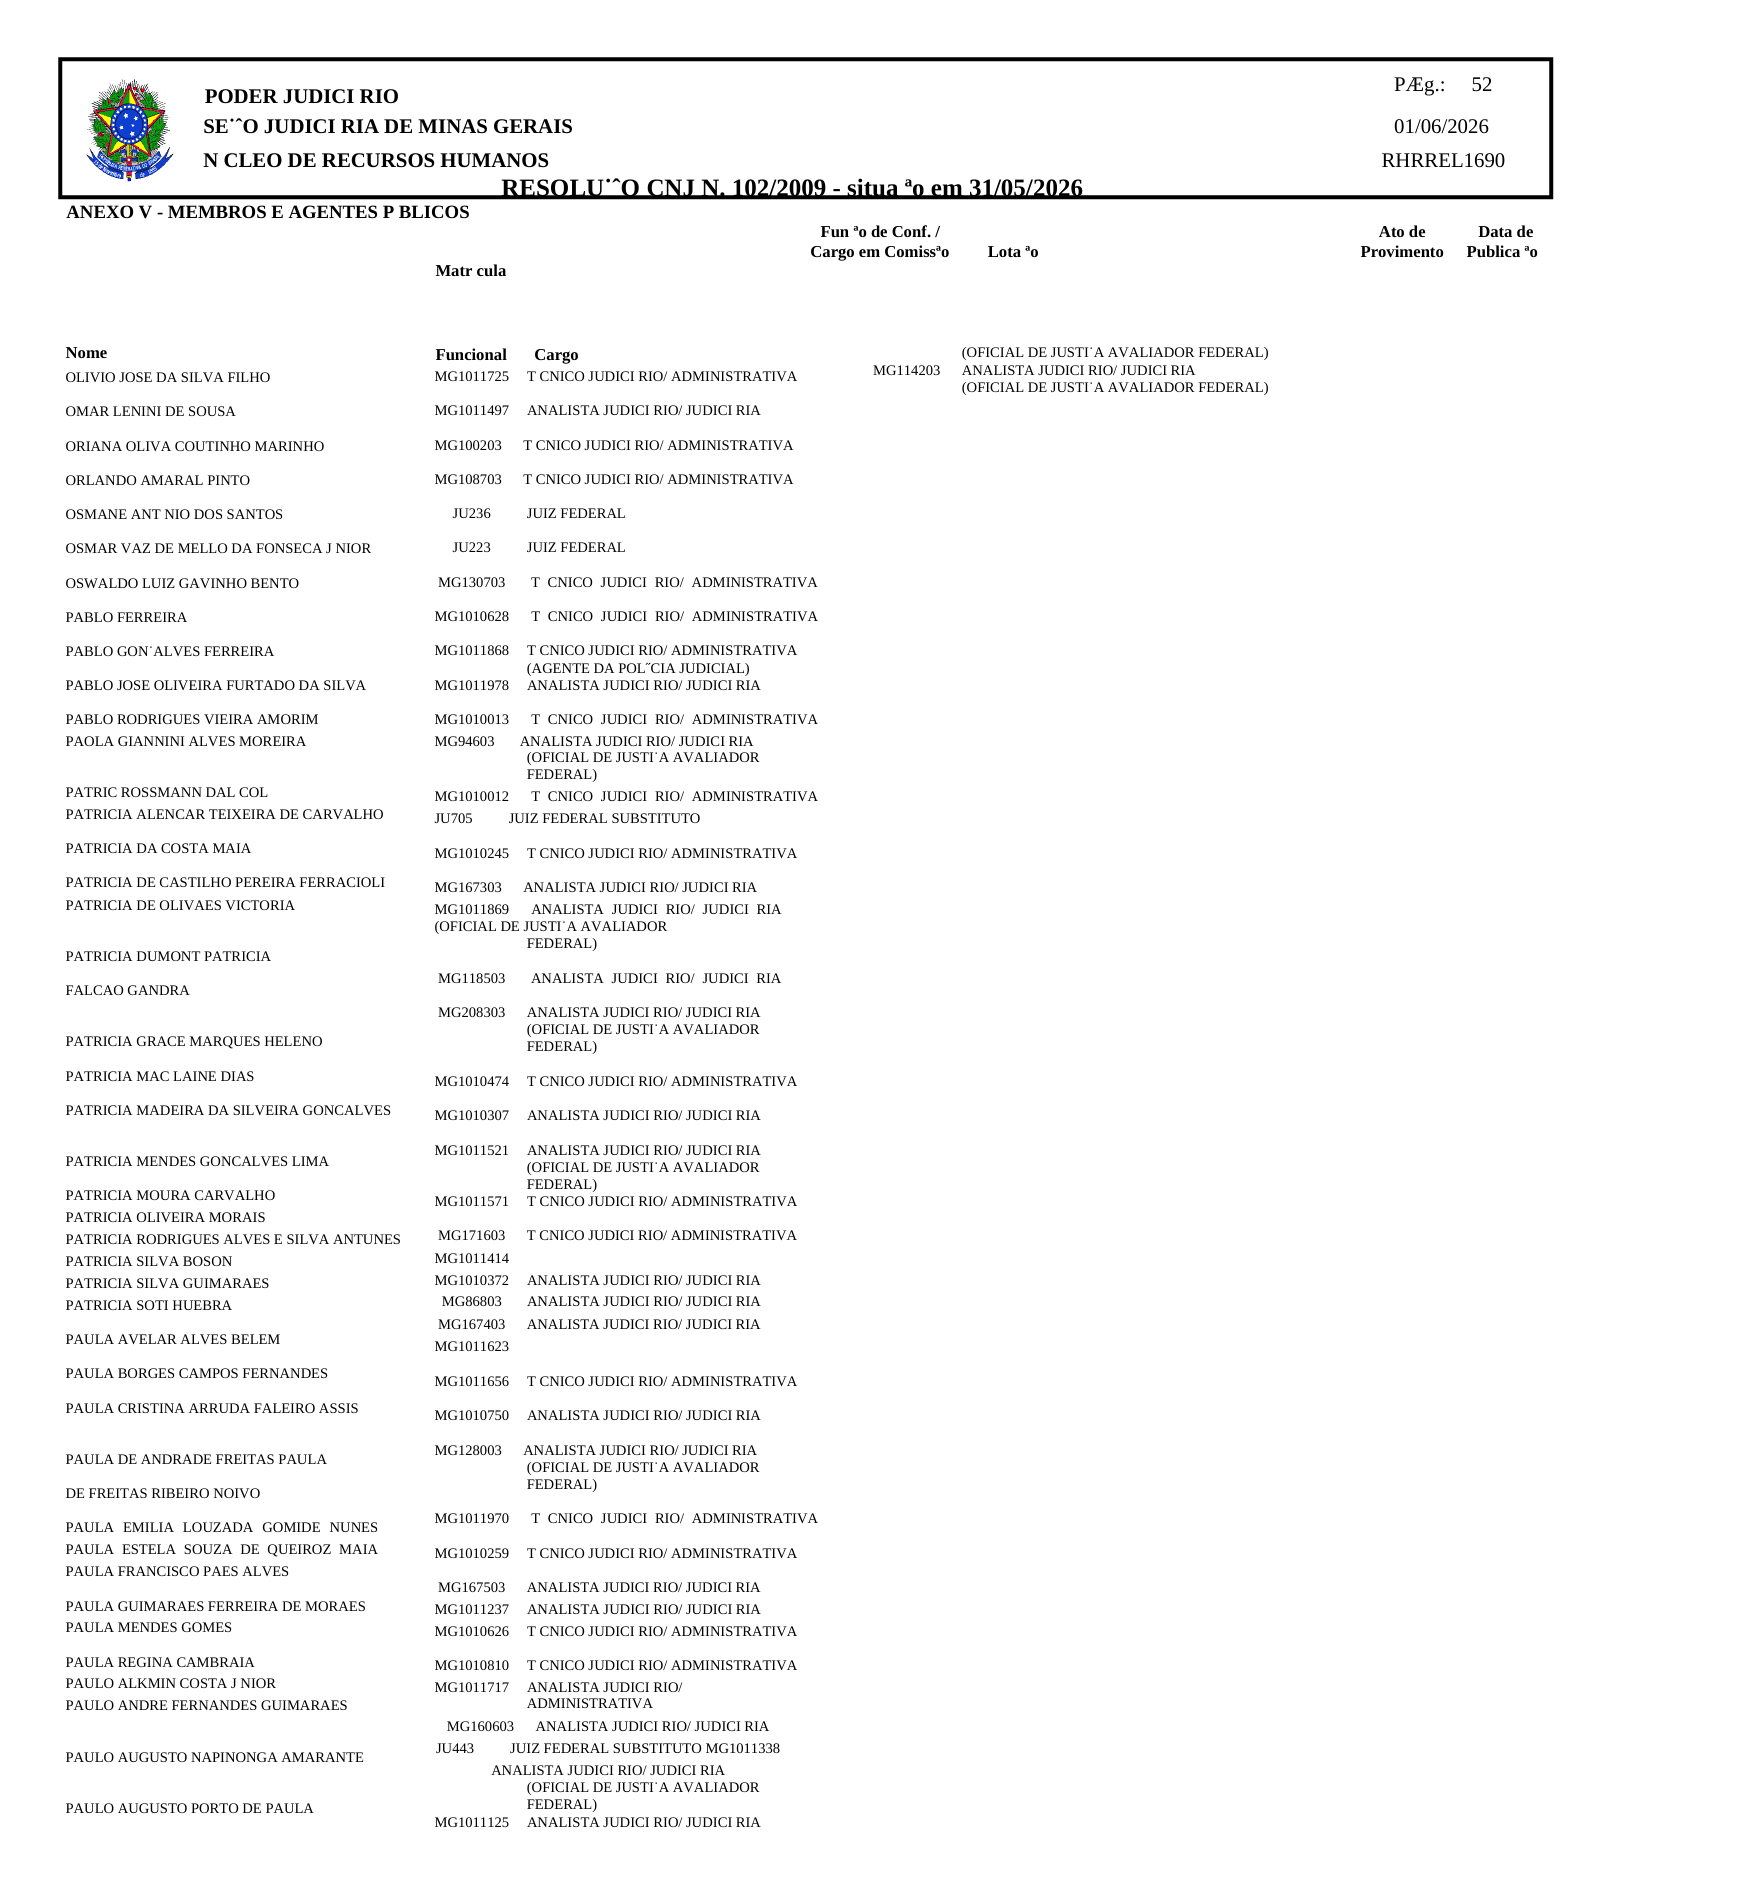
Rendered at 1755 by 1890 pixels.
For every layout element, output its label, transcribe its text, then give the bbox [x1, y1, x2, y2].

text (OFICIAL DE JUSTI˙A AVALIADOR FEDERAL) [962, 378, 1522, 396]
text OSMAR VAZ DE MELLO DA FONSECA J NIOR OSWALDO LUIZ GAVINHO BENTO [65, 523, 392, 592]
text MG1010474 T CNICO JUDICI RIO/ ADMINISTRATIVA MG1010307 ANALISTA JUDICI RIO/ JUDICI RIA MG1011521 ANALISTA JUDICI RIO/ JUDICI RIA [434, 1055, 818, 1158]
text PAULA EMILIA LOUZADA GOMIDE NUNES PAULA ESTELA SOUZA DE QUEIROZ MAIA PAULA FRANCISCO PAES ALVES [65, 1514, 378, 1580]
text PATRICIA DA COSTA MAIA [65, 841, 418, 857]
text PATRICIA MENDES GONCALVES LIMA [65, 1154, 418, 1170]
text PAULO AUGUSTO NAPINONGA AMARANTE PAULO AUGUSTO PORTO DE PAULA [65, 1714, 385, 1817]
text PATRIC ROSSMANN DAL COL [65, 785, 418, 801]
picture [54, 53, 1557, 202]
text (OFICIAL DE JUSTI˙A AVALIADOR FEDERAL) [527, 1158, 780, 1192]
text PATRICIA SOTI HUEBRA [65, 1297, 418, 1313]
text (OFICIAL DE JUSTI˙A AVALIADOR FEDERAL) [527, 1458, 780, 1493]
text MG1011497 ANALISTA JUDICI RIO/ JUDICI RIA MG100203 T CNICO JUDICI RIO/ ADMINISTRATIVA MG108703 T CNICO JUDICI RIO/ ADMINISTRATIVA [434, 384, 818, 488]
text MG160603 ANALISTA JUDICI RIO/ JUDICI RIA JU443 JUIZ FEDERAL SUBSTITUTO MG1011338 ANALISTA JUDICI RIO/ JUDICI RIA [434, 1712, 782, 1778]
text PATRICIA DE CASTILHO PEREIRA FERRACIOLI PATRICIA DE OLIVAES VICTORIA [65, 869, 406, 913]
text PAULA BORGES CAMPOS FERNANDES PAULA CRISTINA ARRUDA FALEIRO ASSIS [65, 1347, 379, 1416]
text MG118503 ANALISTA JUDICI RIO/ JUDICI RIA MG208303 ANALISTA JUDICI RIO/ JUDICI RIA [438, 952, 782, 1021]
text Nome [65, 344, 418, 362]
text MG1011970 T CNICO JUDICI RIO/ ADMINISTRATIVA MG1010259 T CNICO JUDICI RIO/ ADMINISTRATIVA [434, 1493, 818, 1561]
text FEDERAL) [527, 767, 818, 783]
text (OFICIAL DE JUSTI˙A AVALIADOR [527, 750, 818, 766]
text PABLO FERREIRA [65, 609, 418, 626]
text MG1010810 T CNICO JUDICI RIO/ ADMINISTRATIVA MG1011717 ANALISTA JUDICI RIO/ [434, 1652, 818, 1696]
text PATRICIA OLIVEIRA MORAIS [65, 1209, 418, 1226]
text ADMINISTRATIVA [527, 1696, 818, 1712]
text PAULA REGINA CAMBRAIA [65, 1654, 418, 1670]
text PATRICIA SILVA GUIMARAES [65, 1276, 418, 1292]
text MG1010372 ANALISTA JUDICI RIO/ JUDICI RIA [434, 1272, 818, 1288]
text JU236 JUIZ FEDERAL [452, 505, 818, 522]
text MG167503 ANALISTA JUDICI RIO/ JUDICI RIA MG1011237 ANALISTA JUDICI RIO/ JUDICI RIA MG1010626 T CNICO JUDICI RIO/ ADMINISTRATIVA [434, 1573, 818, 1639]
text PATRICIA RODRIGUES ALVES E SILVA ANTUNES PATRICIA SILVA BOSON [65, 1226, 418, 1270]
text MG1010013 T CNICO JUDICI RIO/ ADMINISTRATIVA MG94603 ANALISTA JUDICI RIO/ JUDICI RIA [434, 705, 818, 749]
text PABLO RODRIGUES VIEIRA AMORIM PAOLA GIANNINI ALVES MOREIRA [65, 706, 339, 750]
text MG171603 T CNICO JUDICI RIO/ ADMINISTRATIVA MG1011414 [434, 1221, 818, 1266]
text PATRICIA MADEIRA DA SILVEIRA GONCALVES [65, 1102, 418, 1118]
text FEDERAL) [527, 936, 818, 952]
text MG130703 T CNICO JUDICI RIO/ ADMINISTRATIVA MG1010628 T CNICO JUDICI RIO/ ADMINISTRATIVA MG1011868 T CNICO JUDICI RIO/ ADMINISTRATIVA [434, 556, 818, 659]
text OLIVIO JOSE DA SILVA FILHO [65, 369, 418, 386]
text (OFICIAL DE JUSTI˙A AVALIADOR FEDERAL) [962, 344, 1522, 361]
text OSMANE ANT NIO DOS SANTOS [65, 506, 418, 523]
text PAULO ANDRE FERNANDES GUIMARAES [65, 1697, 418, 1714]
text PAULA DE ANDRADE FREITAS PAULA DE FREITAS RIBEIRO NOIVO [65, 1433, 327, 1502]
text PABLO JOSE OLIVEIRA FURTADO DA SILVA [65, 678, 418, 694]
text MG167403 ANALISTA JUDICI RIO/ JUDICI RIA MG1011623 [434, 1310, 782, 1355]
text MG1011725 T CNICO JUDICI RIO/ ADMINISTRATIVA [434, 368, 818, 384]
text PATRICIA ALENCAR TEIXEIRA DE CARVALHO [65, 807, 418, 823]
text PATRICIA DUMONT PATRICIA FALCAO GANDRA [65, 930, 272, 999]
text JU223 JUIZ FEDERAL [452, 539, 818, 556]
text MG1010245 T CNICO JUDICI RIO/ ADMINISTRATIVA MG167303 ANALISTA JUDICI RIO/ JUDICI RIA [434, 827, 818, 896]
text PAULO ALKMIN COSTA J NIOR [65, 1676, 418, 1692]
text PAULA GUIMARAES FERREIRA DE MORAES PAULA MENDES GOMES [65, 1592, 387, 1636]
text (OFICIAL DE JUSTI˙A AVALIADOR FEDERAL) [527, 1778, 780, 1813]
text MG1010012 T CNICO JUDICI RIO/ ADMINISTRATIVA JU705 JUIZ FEDERAL SUBSTITUTO [434, 783, 818, 827]
text MG1011571 T CNICO JUDICI RIO/ ADMINISTRATIVA [434, 1193, 818, 1210]
text MG1011869 ANALISTA JUDICI RIO/ JUDICI RIA (OFICIAL DE JUSTI˙A AVALIADOR [434, 901, 782, 935]
text MG1011656 T CNICO JUDICI RIO/ ADMINISTRATIVA MG1010750 ANALISTA JUDICI RIO/ JUDICI RIA MG128003 ANALISTA JUDICI RIO/ JUDICI RIA [434, 1355, 818, 1458]
text (OFICIAL DE JUSTI˙A AVALIADOR FEDERAL) [527, 1021, 780, 1055]
text PAULA AVELAR ALVES BELEM [65, 1331, 418, 1347]
text Funcional Cargo [435, 344, 818, 364]
text PATRICIA GRACE MARQUES HELENO PATRICIA MAC LAINE DIAS [65, 1016, 343, 1084]
text ORIANA OLIVA COUTINHO MARINHO ORLANDO AMARAL PINTO [65, 420, 345, 488]
text MG114203 ANALISTA JUDICI RIO/ JUDICI RIA [873, 362, 1559, 378]
text (AGENTE DA POL˝CIA JUDICIAL) MG1011978 ANALISTA JUDICI RIO/ JUDICI RIA [434, 659, 782, 693]
text OMAR LENINI DE SOUSA [65, 403, 418, 420]
text PABLO GON˙ALVES FERREIRA [65, 643, 418, 660]
text MG1011125 ANALISTA JUDICI RIO/ JUDICI RIA [434, 1813, 818, 1830]
text PATRICIA MOURA CARVALHO [65, 1188, 418, 1204]
text MG86803 ANALISTA JUDICI RIO/ JUDICI RIA [442, 1293, 818, 1310]
